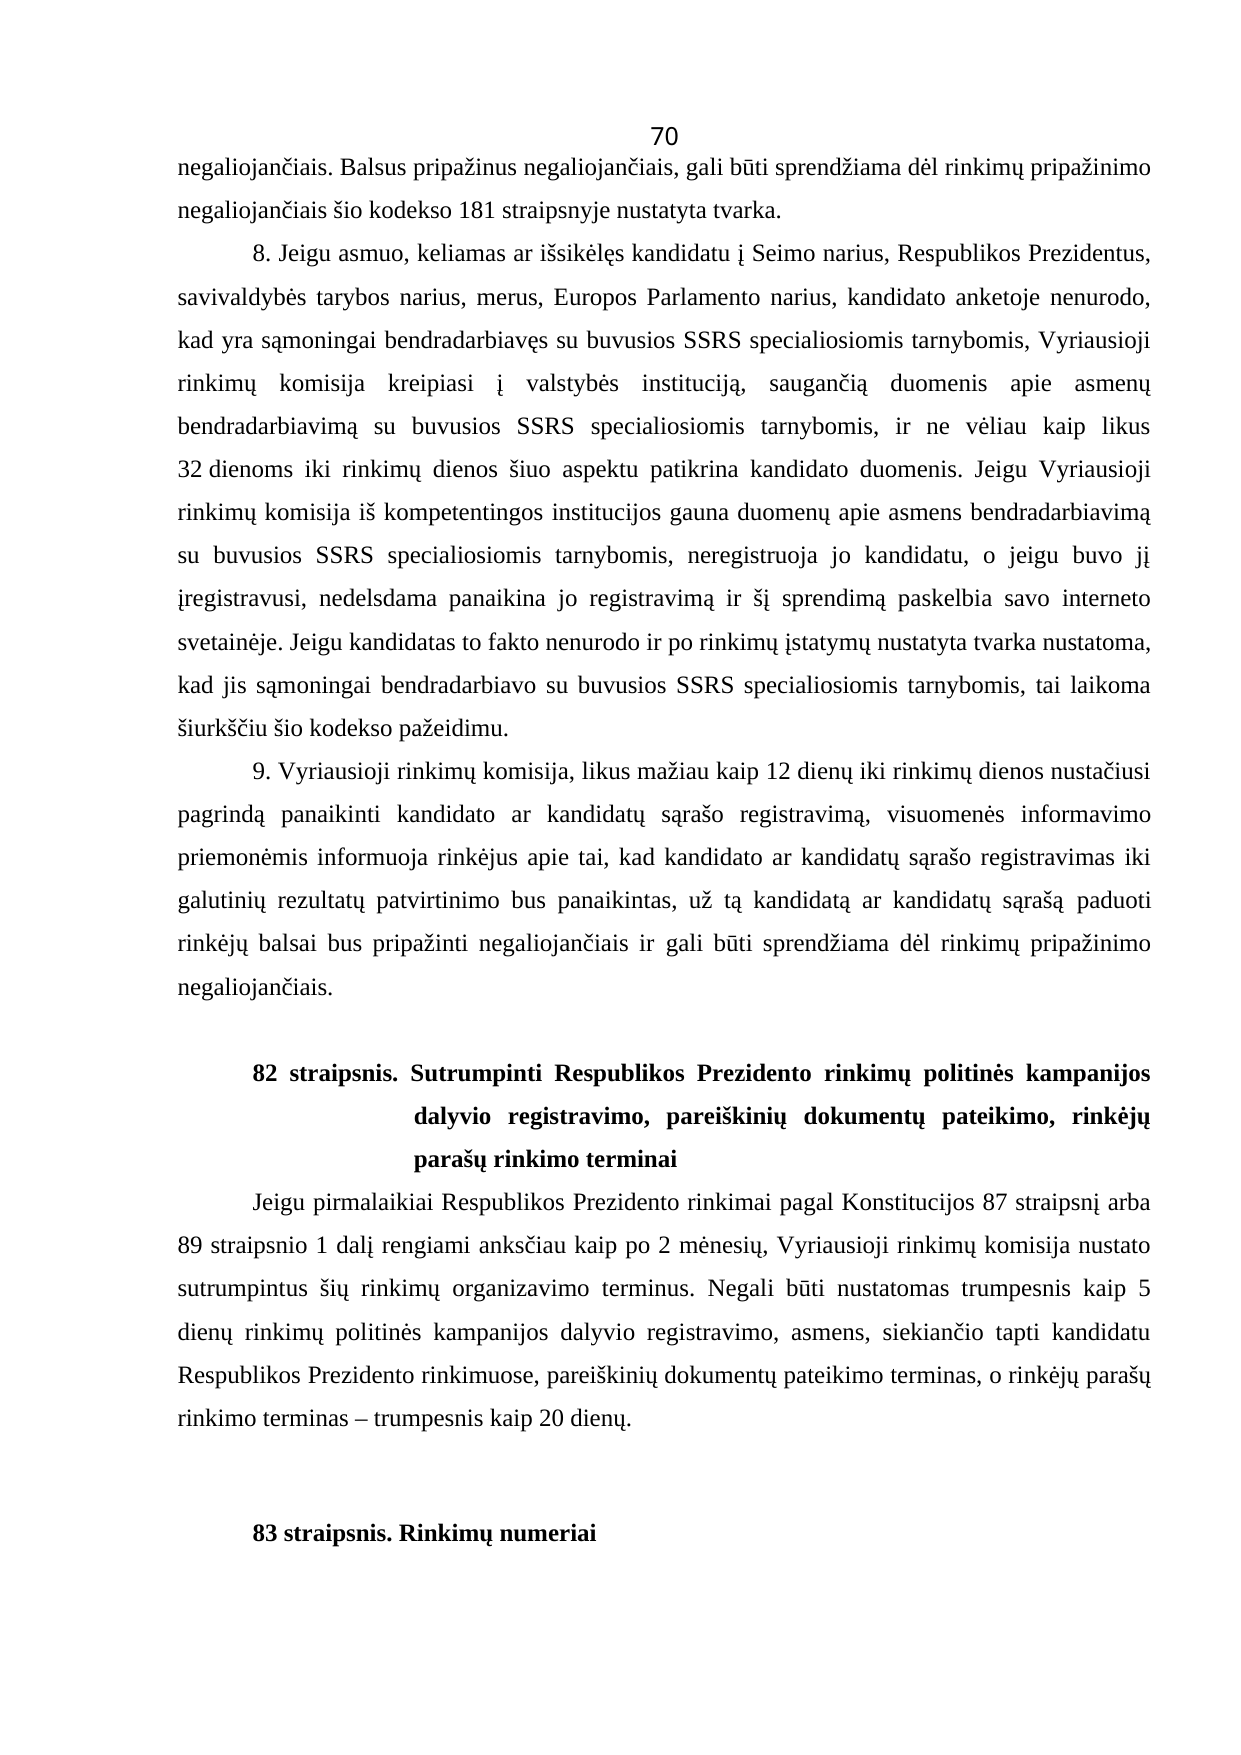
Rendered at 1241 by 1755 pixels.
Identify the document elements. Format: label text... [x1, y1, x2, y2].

text 82 straipsnis. Sutrumpinti Respublikos Prezidento rinkimų politinės kampanijos dalyvio registravimo, pareiškinių dokumentų pateikimo, rinkėjų parašų rinkimo terminai [252, 1058, 1152, 1173]
text 83 straipsnis. Rinkimų numeriai [177, 1518, 1152, 1547]
text negaliojančiais. Balsus pripažinus negaliojančiais, gali būti sprendžiama dėl rinkimų pripažinimo negaliojančiais šio kodekso 181 straipsnyje nustatyta tvarka. [177, 152, 1152, 224]
text 9. Vyriausioji rinkimų komisija, likus mažiau kaip 12 dienų iki rinkimų dienos nustačiusi pagrindą panaikinti kandidato ar kandidatų sąrašo registravimą, visuomenės informavimo priemonėmis informuoja rinkėjus apie tai, kad kandidato ar kandidatų sąrašo registravimas iki galutinių rezultatų patvirtinimo bus panaikintas, už tą kandidatą ar kandidatų sąrašą paduoti rinkėjų balsai bus pripažinti negaliojančiais ir gali būti sprendžiama dėl rinkimų pripažinimo negaliojančiais. [177, 756, 1152, 1000]
text 8. Jeigu asmuo, keliamas ar išsikėlęs kandidatu į Seimo narius, Respublikos Prezidentus, savivaldybės tarybos narius, merus, Europos Parlamento narius, kandidato anketoje nenurodo, kad yra sąmoningai bendradarbiavęs su buvusios SSRS specialiosiomis tarnybomis, Vyriausioji rinkimų komisija kreipiasi į valstybės instituciją, saugančią duomenis apie asmenų bendradarbiavimą su buvusios SSRS specialiosiomis tarnybomis, ir ne vėliau kaip likus 32 dienoms iki rinkimų dienos šiuo aspektu patikrina kandidato duomenis. Jeigu Vyriausioji rinkimų komisija iš kompetentingos institucijos gauna duomenų apie asmens bendradarbiavimą su buvusios SSRS specialiosiomis tarnybomis, neregistruoja jo kandidatu, o jeigu buvo jį įregistravusi, nedelsdama panaikina jo registravimą ir šį sprendimą paskelbia savo interneto svetainėje. Jeigu kandidatas to fakto nenurodo ir po rinkimų įstatymų nustatyta tvarka nustatoma, kad jis sąmoningai bendradarbiavo su buvusios SSRS specialiosiomis tarnybomis, tai laikoma šiurkščiu šio kodekso pažeidimu. [177, 238, 1152, 742]
text Jeigu pirmalaikiai Respublikos Prezidento rinkimai pagal Konstitucijos 87 straipsnį arba 89 straipsnio 1 dalį rengiami anksčiau kaip po 2 mėnesių, Vyriausioji rinkimų komisija nustato sutrumpintus šių rinkimų organizavimo terminus. Negali būti nustatomas trumpesnis kaip 5 dienų rinkimų politinės kampanijos dalyvio registravimo, asmens, siekiančio tapti kandidatu Respublikos Prezidento rinkimuose, pareiškinių dokumentų pateikimo terminas, o rinkėjų parašų rinkimo terminas – trumpesnis kaip 20 dienų. [177, 1187, 1152, 1432]
